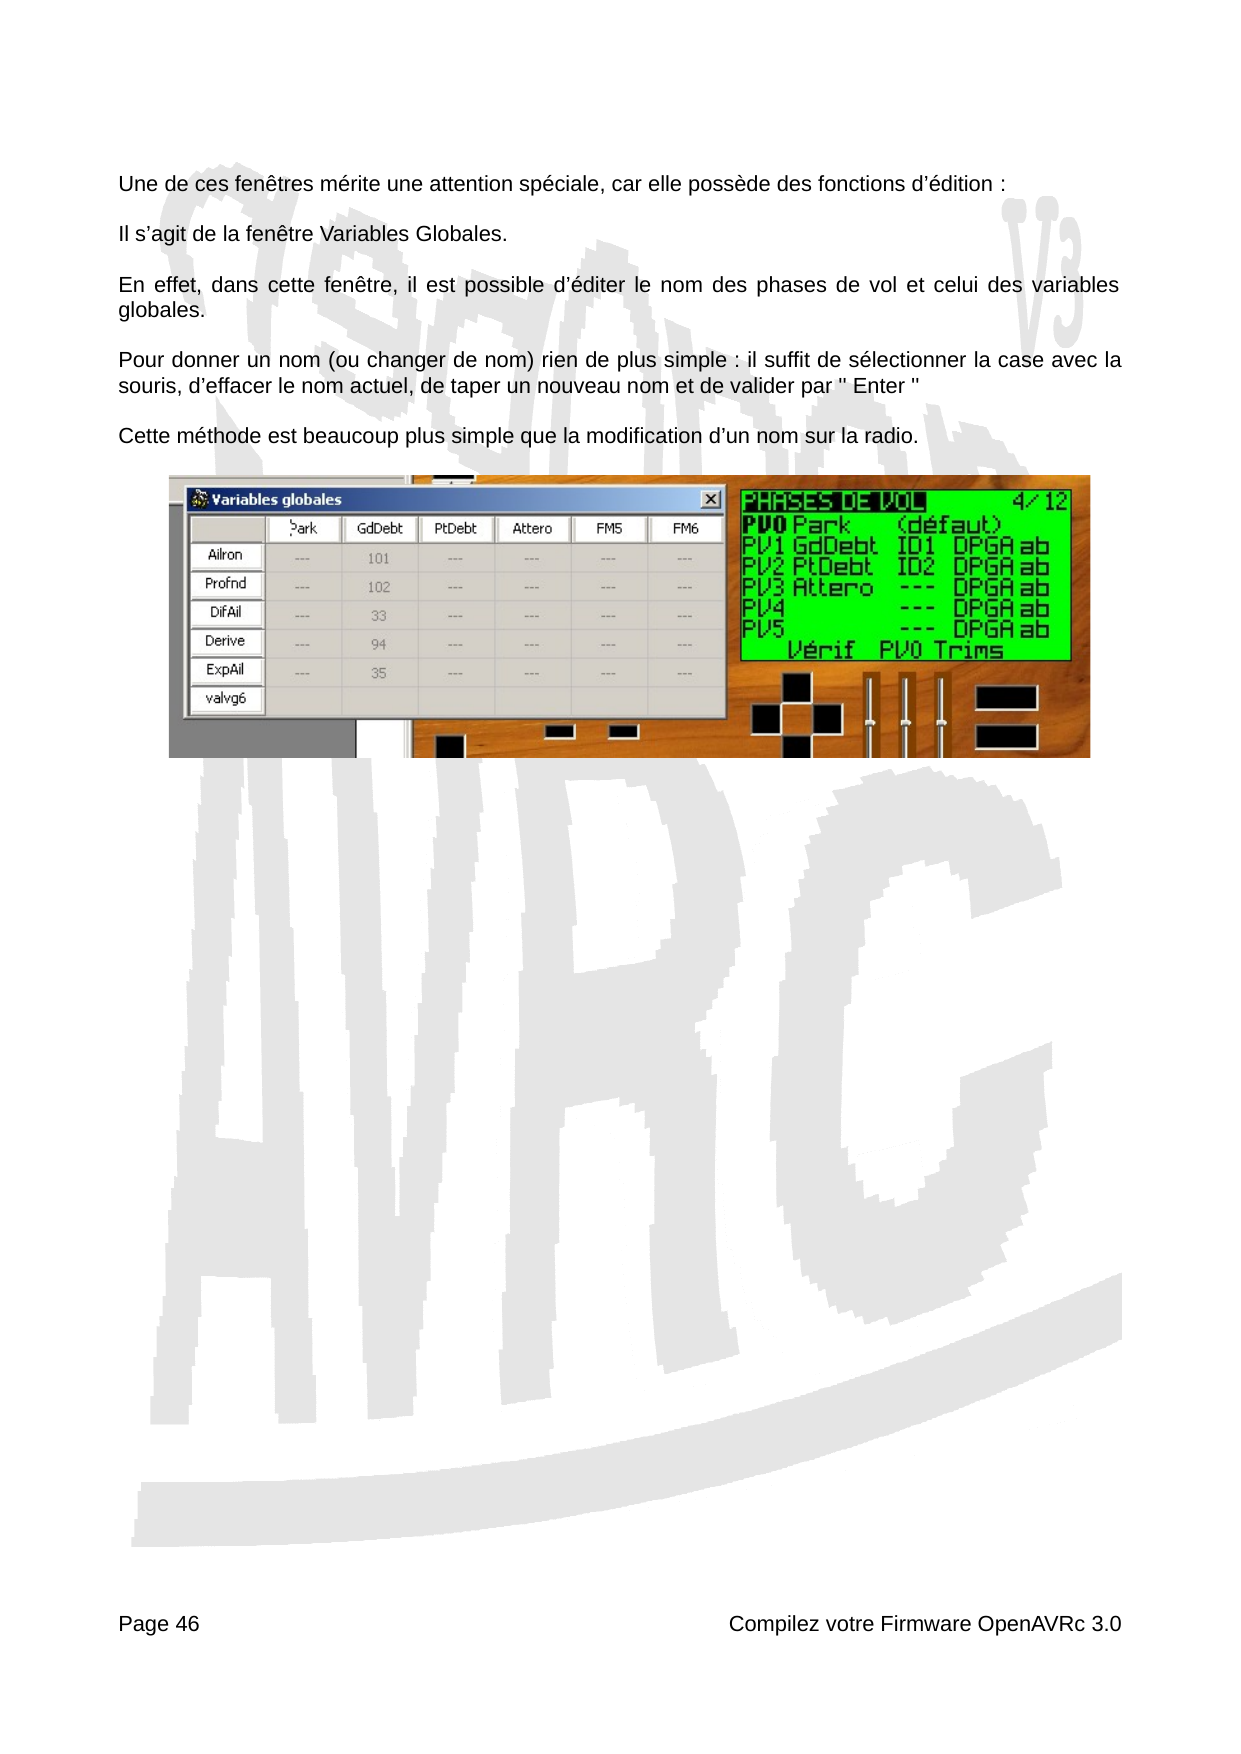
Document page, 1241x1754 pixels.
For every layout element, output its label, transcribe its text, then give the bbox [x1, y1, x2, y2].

picture [168, 475, 1091, 758]
text Cette méthode est beaucoup plus simple que la modification d’un nom sur la radio. [118, 423, 1122, 448]
text Pour donner un nom (ou changer de nom) rien de plus simple : il suffit de sélectionner la case avec la souris, d’effacer le nom actuel, de taper un nouveau nom et de valider par '' Enter '' [118, 347, 1122, 398]
text Une de ces fenêtres mérite une attention spéciale, car elle possède des fonctions d’édition : [118, 171, 1122, 196]
text En effet, dans cette fenêtre, il est possible d’éditer le nom des phases de vol et celui des variables globales. [118, 272, 1122, 322]
text Il s’agit de la fenêtre Variables Globales. [118, 221, 1122, 246]
